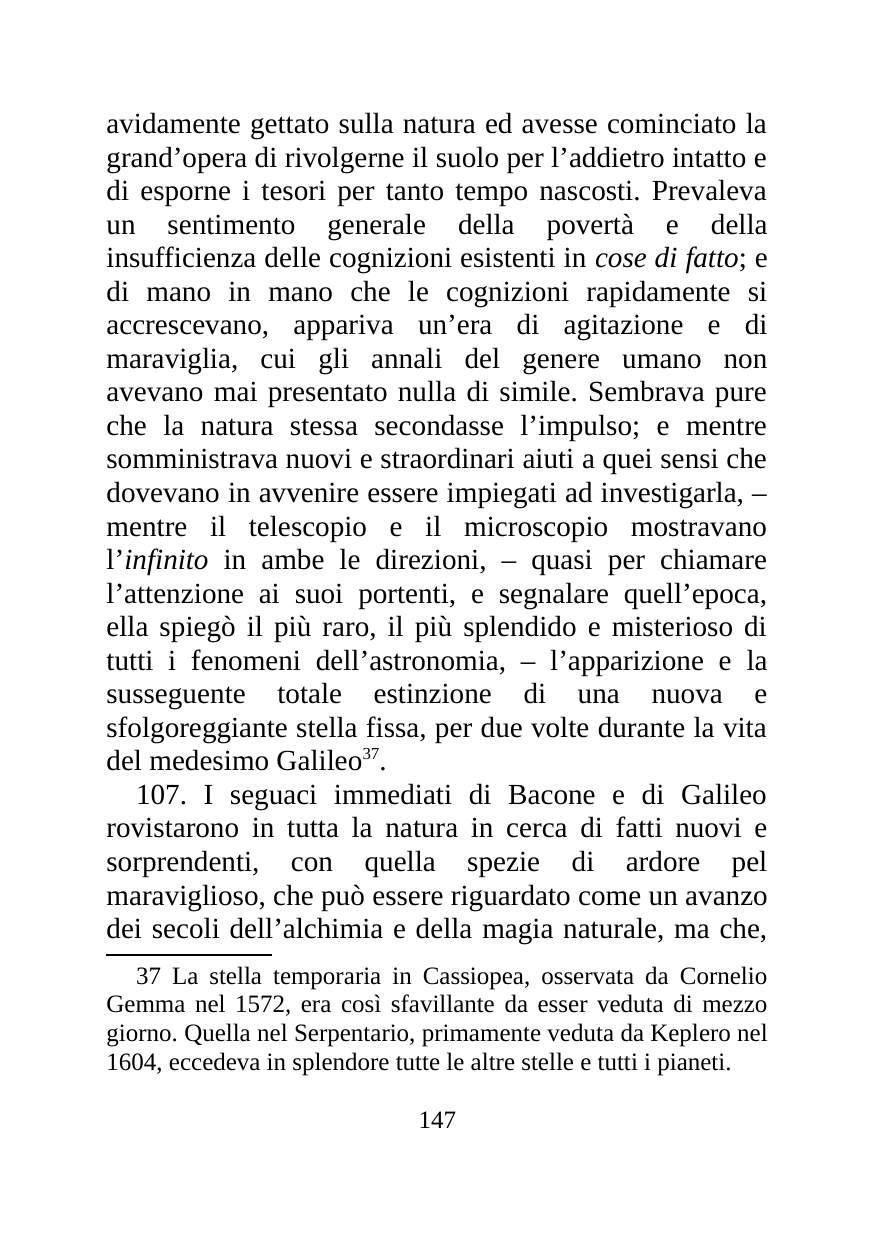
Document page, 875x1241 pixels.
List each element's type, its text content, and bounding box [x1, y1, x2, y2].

text avidamente gettato sulla natura ed avesse cominciato la grand’opera di rivolgerne il suolo per l’addietro intatto e di esporne i tesori per tanto tempo nascosti. Prevaleva un sentimento generale della povertà e della insufficienza delle cognizioni esistenti in cose di fatto; e di mano in mano che le cognizioni rapidamente si accrescevano, appariva un’era di agitazione e di maraviglia, cui gli annali del genere umano non avevano mai presentato nulla di simile. Sembrava pure che la natura stessa secondasse l’impulso; e mentre somministrava nuovi e straordinari aiuti a quei sensi che dovevano in avvenire essere impiegati ad investigarla, – mentre il telescopio e il microscopio mostravano l’infinito in ambe le direzioni, – quasi per chiamare l’attenzione ai suoi portenti, e segnalare quell’epoca, ella spiegò il più raro, il più splendido e misterioso di tutti i fenomeni dell’astronomia, – l’apparizione e la susseguente totale estinzione di una nuova e sfolgoreggiante stella fissa, per due volte durante la vita del medesimo Galileo. [106, 106, 768, 777]
text La stella temporaria in Cassiopea, osservata da Cornelio Gemma nel 1572, era così sfavillante da esser veduta di mezzo giorno. Quella nel Serpentario, primamente veduta da Keplero nel 1604, eccedeva in splendore tutte le altre stelle e tutti i pianeti. [106, 961, 768, 1076]
text 107. I seguaci immediati di Bacone e di Galileo rovistarono in tutta la natura in cerca di fatti nuovi e sorprendenti, con quella spezie di ardore pel maraviglioso, che può essere riguardato come un avanzo dei secoli dell’alchimia e della magia naturale, ma che, [106, 777, 768, 945]
